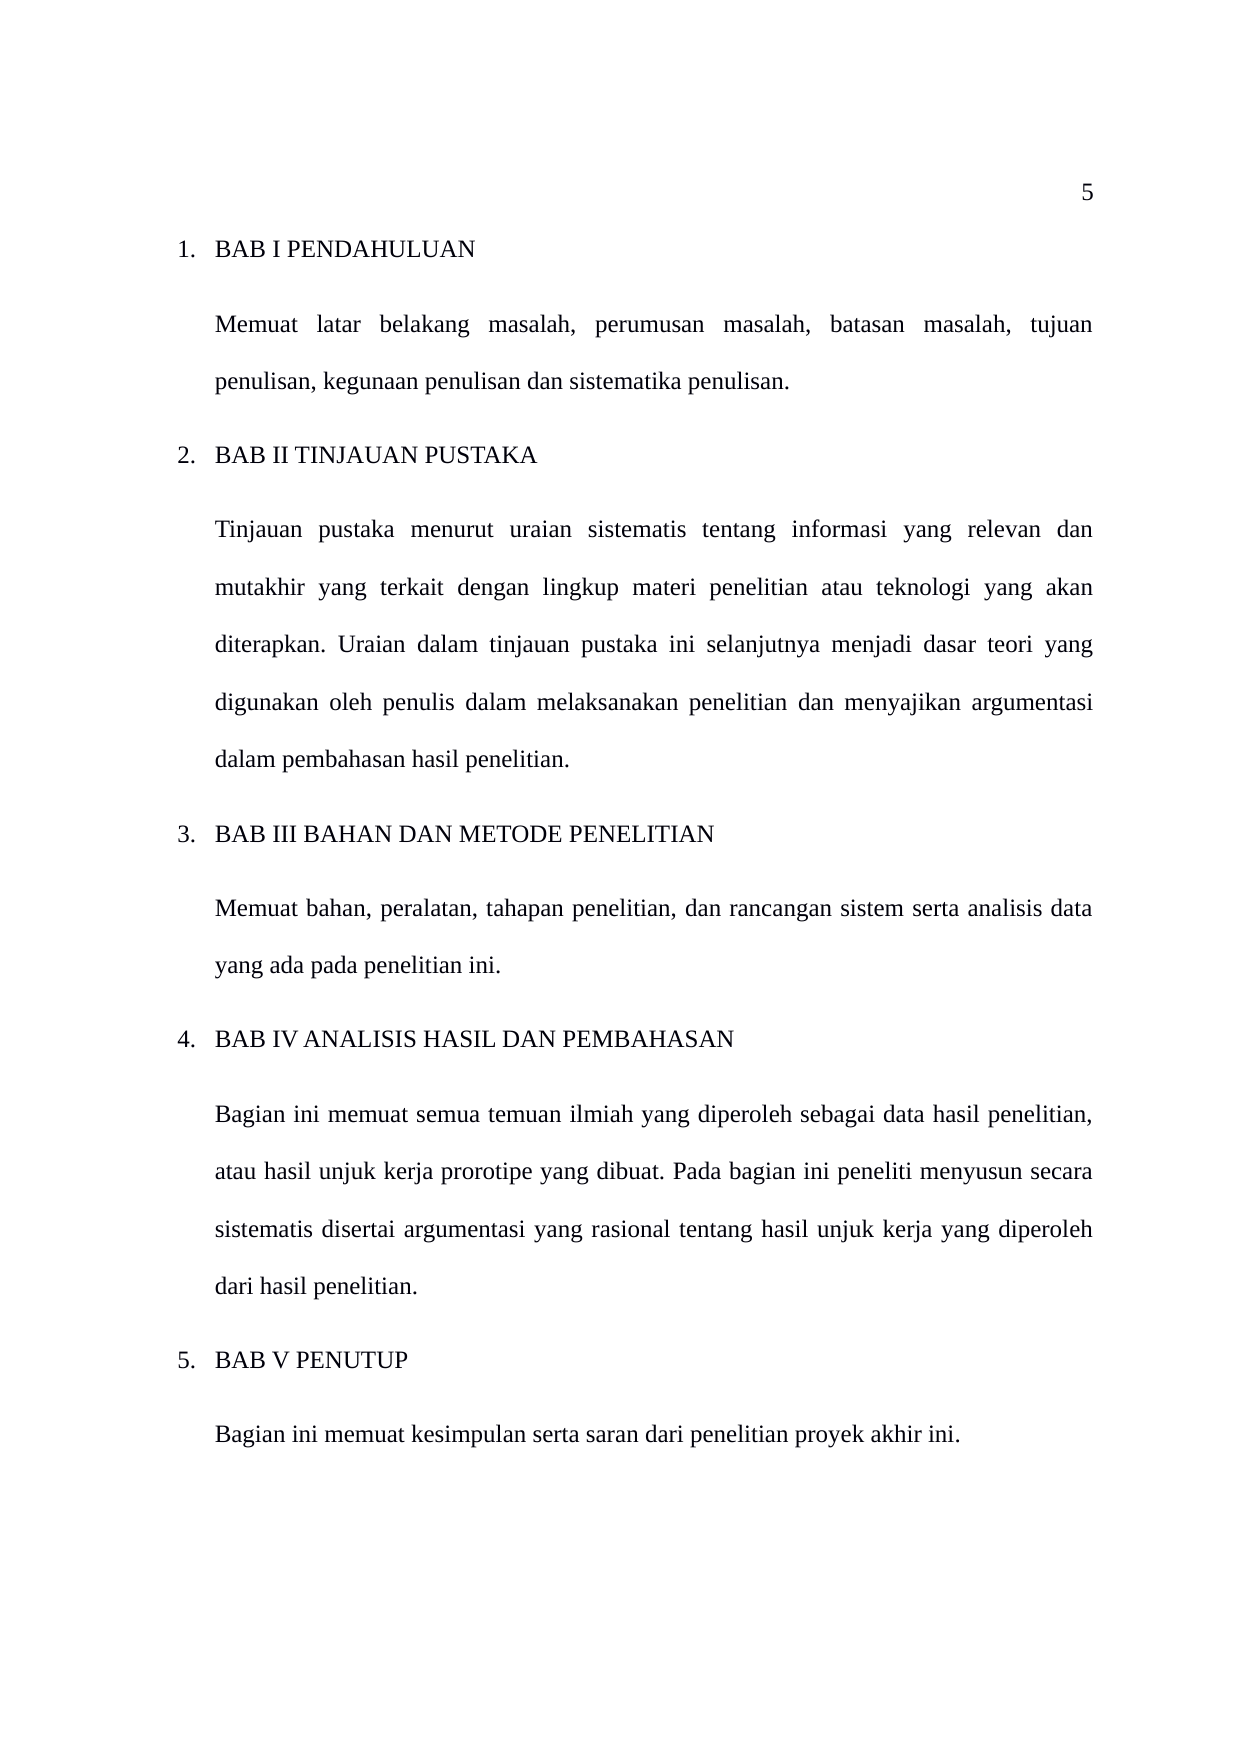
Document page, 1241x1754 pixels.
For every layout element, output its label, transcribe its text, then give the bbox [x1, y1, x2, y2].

list BAB III BAHAN DAN METODE PENELITIAN [177, 819, 1093, 847]
list Memuat latar belakang masalah, perumusan masalah, batasan masalah, tujuan penulisan, kegunaan penulisan dan sistematika penulisan. [177, 309, 1093, 395]
list Bagian ini memuat kesimpulan serta saran dari penelitian proyek akhir ini. [177, 1419, 1093, 1448]
list BAB V PENUTUP [177, 1345, 1093, 1374]
list Memuat bahan, peralatan, tahapan penelitian, dan rancangan sistem serta analisis data yang ada pada penelitian ini. [177, 893, 1093, 979]
list BAB IV ANALISIS HASIL DAN PEMBAHASAN [177, 1024, 1093, 1053]
list Tinjauan pustaka menurut uraian sistematis tentang informasi yang relevan dan mutakhir yang terkait dengan lingkup materi penelitian atau teknologi yang akan diterapkan. Uraian dalam tinjauan pustaka ini selanjutnya menjadi dasar teori yang digunakan oleh penulis dalam melaksanakan penelitian dan menyajikan argumentasi dalam pembahasan hasil penelitian. [177, 514, 1093, 773]
list BAB I PENDAHULUAN [177, 234, 1093, 263]
list Bagian ini memuat semua temuan ilmiah yang diperoleh sebagai data hasil penelitian, atau hasil unjuk kerja prorotipe yang dibuat. Pada bagian ini peneliti menyusun secara sistematis disertai argumentasi yang rasional tentang hasil unjuk kerja yang diperoleh dari hasil penelitian. [177, 1099, 1093, 1300]
list BAB II TINJAUAN PUSTAKA [177, 440, 1093, 469]
